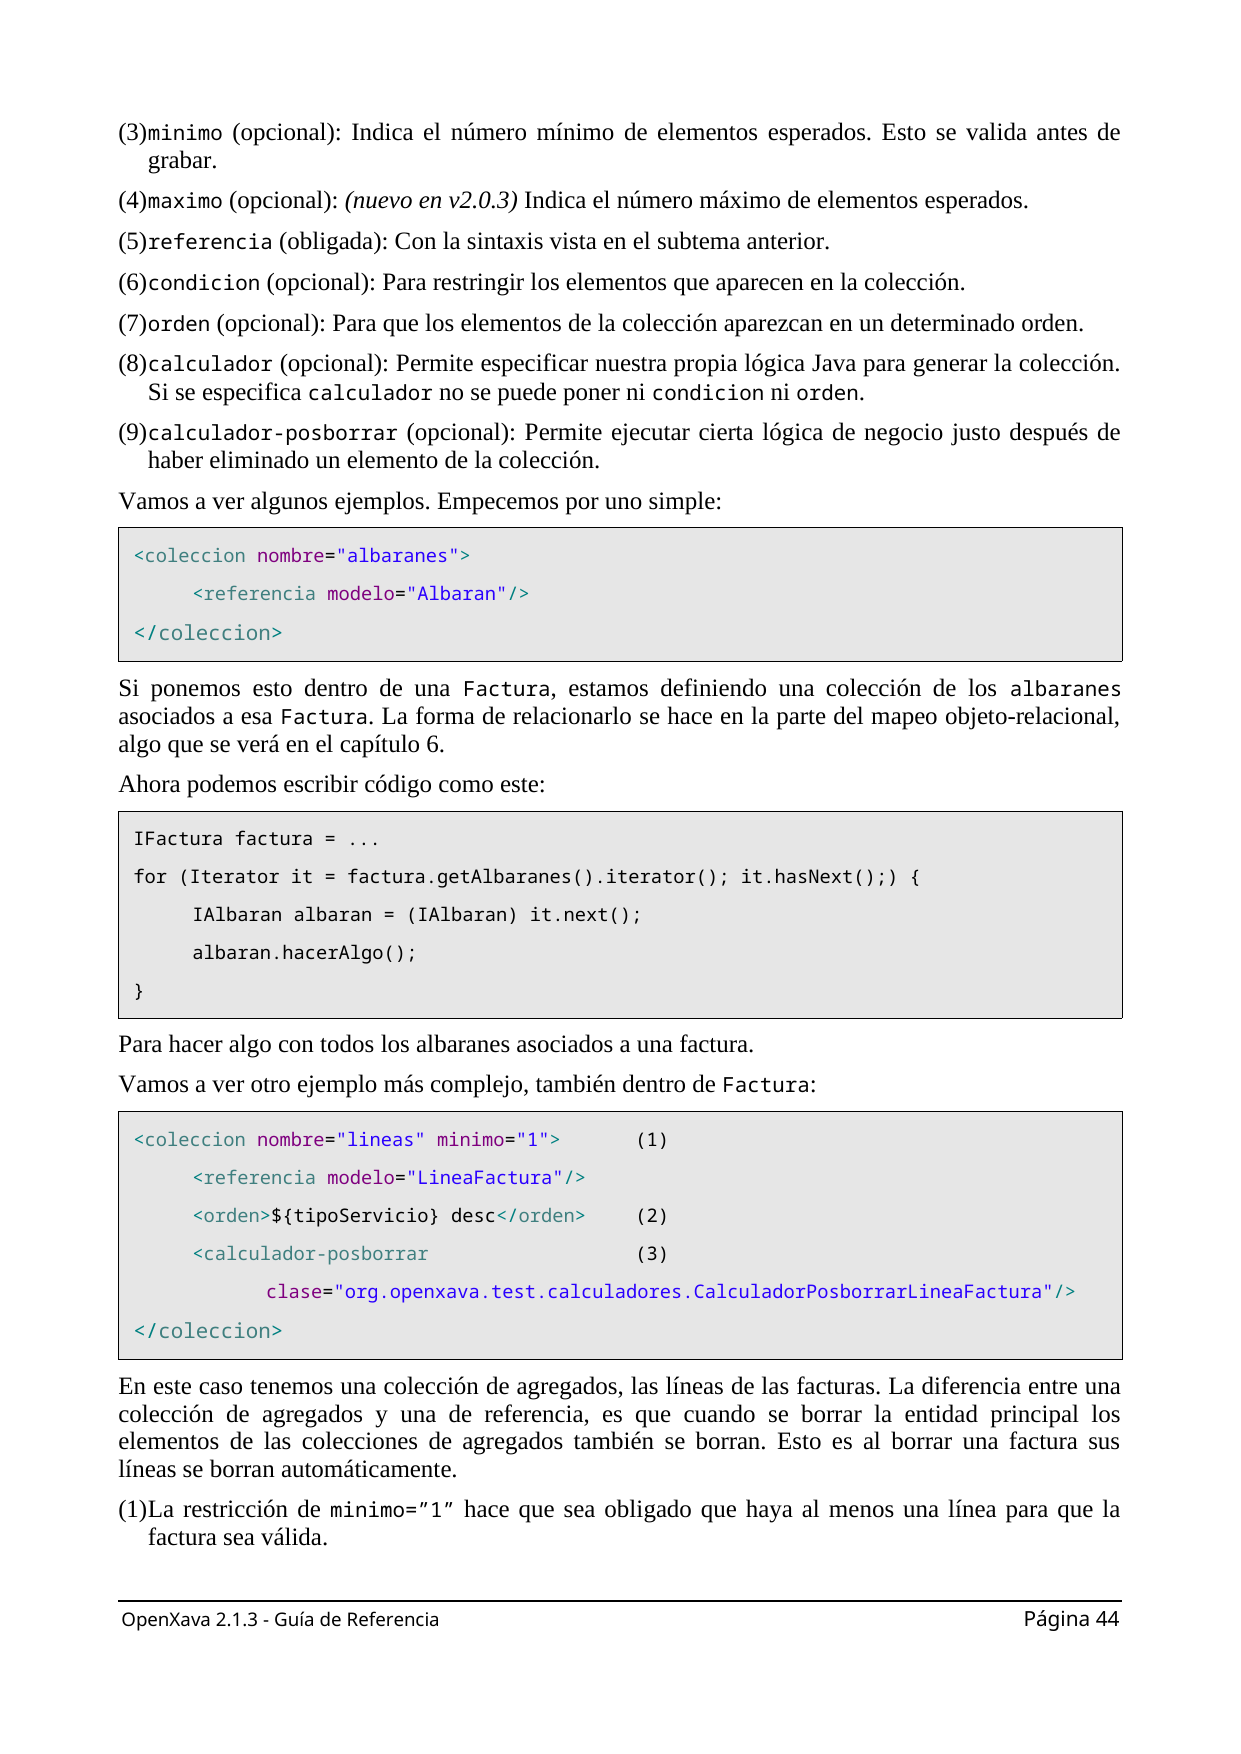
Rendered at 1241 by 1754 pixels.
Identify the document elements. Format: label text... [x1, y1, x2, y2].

text Vamos a ver otro ejemplo más complejo, también dentro de Factura: [118, 1071, 1122, 1099]
list orden (opcional): Para que los elementos de la colección aparezcan en un determinado orden. [118, 309, 1122, 337]
text } [119, 963, 1122, 1018]
list maximo (opcional): (nuevo en v2.0.3) Indica el número máximo de elementos esperados. [118, 187, 1122, 215]
text </coleccion> [119, 603, 1122, 661]
list La restricción de minimo=”1” hace que sea obligado que haya al menos una línea para que la factura sea válida. [118, 1495, 1122, 1551]
text <coleccion nombre="albaranes"> [119, 528, 1122, 565]
text </coleccion> [119, 1301, 1122, 1359]
text Para hacer algo con todos los albaranes asociados a una factura. [118, 1030, 1122, 1058]
text <coleccion nombre="lineas" minimo="1"> (1) [119, 1112, 1122, 1149]
list referencia (obligada): Con la sintaxis vista en el subtema anterior. [118, 227, 1122, 256]
text Ahora podemos escribir código como este: [118, 770, 1122, 798]
list calculador (opcional): Permite especificar nuestra propia lógica Java para generar la colección. Si se especifica calculador no se puede poner ni condicion ni orden. [118, 349, 1122, 406]
text albaran.hacerAlgo(); [119, 924, 1122, 963]
text IFactura factura = ... [119, 812, 1122, 848]
list condicion (opcional): Para restringir los elementos que aparecen en la colección. [118, 268, 1122, 296]
text for (Iterator it = factura.getAlbaranes().iterator(); it.hasNext();) { [119, 848, 1122, 887]
text <calculador-posborrar (3) [119, 1225, 1122, 1263]
text IAlbaran albaran = (IAlbaran) it.next(); [119, 887, 1122, 924]
text <referencia modelo="LineaFactura"/> [119, 1149, 1122, 1187]
text Si ponemos esto dentro de una Factura, estamos definiendo una colección de los albaranes asociados a esa Factura. La forma de relacionarlo se hace en la parte del mapeo objeto-relacional, algo que se verá en el capítulo 6. [118, 674, 1122, 758]
list minimo (opcional): Indica el número mínimo de elementos esperados. Esto se valida antes de grabar. [118, 118, 1122, 174]
text clase="org.openxava.test.calculadores.CalculadorPosborrarLineaFactura"/> [119, 1263, 1122, 1301]
text Vamos a ver algunos ejemplos. Empecemos por uno simple: [118, 487, 1122, 514]
text <referencia modelo="Albaran"/> [119, 565, 1122, 603]
list calculador-posborrar (opcional): Permite ejecutar cierta lógica de negocio justo después de haber eliminado un elemento de la colección. [118, 418, 1122, 474]
text En este caso tenemos una colección de agregados, las líneas de las facturas. La diferencia entre una colección de agregados y una de referencia, es que cuando se borrar la entidad principal los elementos de las colecciones de agregados también se borran. Esto es al borrar una factura sus líneas se borran automáticamente. [118, 1372, 1122, 1483]
text <orden>${tipoServicio} desc</orden> (2) [119, 1187, 1122, 1225]
